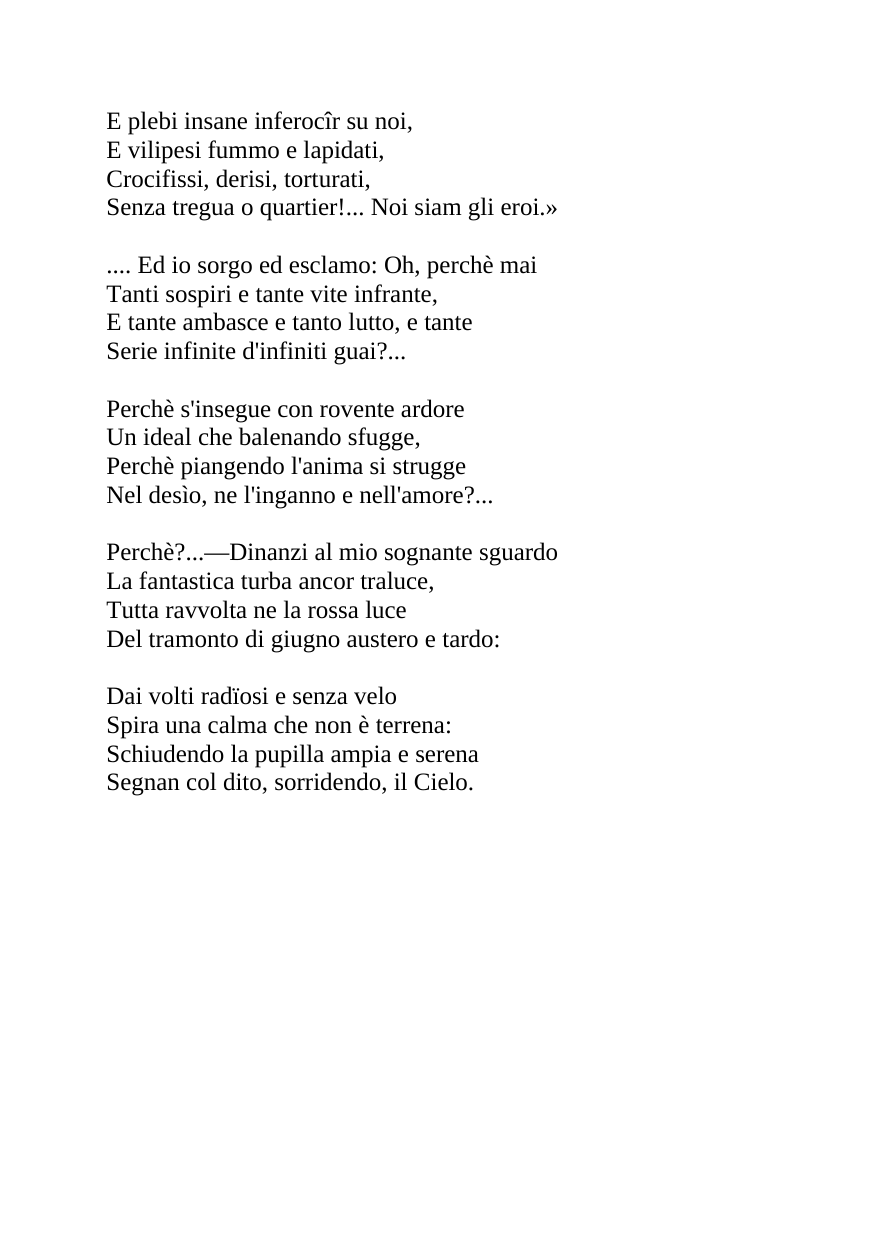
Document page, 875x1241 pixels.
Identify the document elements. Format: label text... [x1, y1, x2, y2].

text Perchè?...—Dinanzi al mio sognante sguardo [106, 537, 768, 566]
text Perchè piangendo l'anima si strugge [106, 451, 768, 480]
text Del tramonto di giugno austero e tardo: [106, 624, 768, 652]
text Segnan col dito, sorridendo, il Cielo. [106, 767, 768, 796]
text Tutta ravvolta ne la rossa luce [106, 595, 768, 624]
text Serie infinite d'infiniti guai?... [106, 336, 768, 365]
text .... Ed io sorgo ed esclamo: Oh, perchè mai [106, 250, 768, 279]
text E vilipesi fummo e lapidati, [106, 135, 768, 164]
text Schiudendo la pupilla ampia e serena [106, 739, 768, 767]
text Perchè s'insegue con rovente ardore [106, 394, 768, 422]
text Dai volti radïosi e senza velo [106, 681, 768, 710]
text Tanti sospiri e tante vite infrante, [106, 279, 768, 307]
text E plebi insane inferocîr su noi, [106, 106, 768, 135]
text Nel desìo, ne l'inganno e nell'amore?... [106, 480, 768, 509]
text E tante ambasce e tanto lutto, e tante [106, 307, 768, 336]
text Spira una calma che non è terrena: [106, 710, 768, 739]
text Un ideal che balenando sfugge, [106, 422, 768, 451]
text Senza tregua o quartier!... Noi siam gli eroi.» [106, 192, 768, 221]
text Crocifissi, derisi, torturati, [106, 164, 768, 192]
text La fantastica turba ancor traluce, [106, 566, 768, 595]
